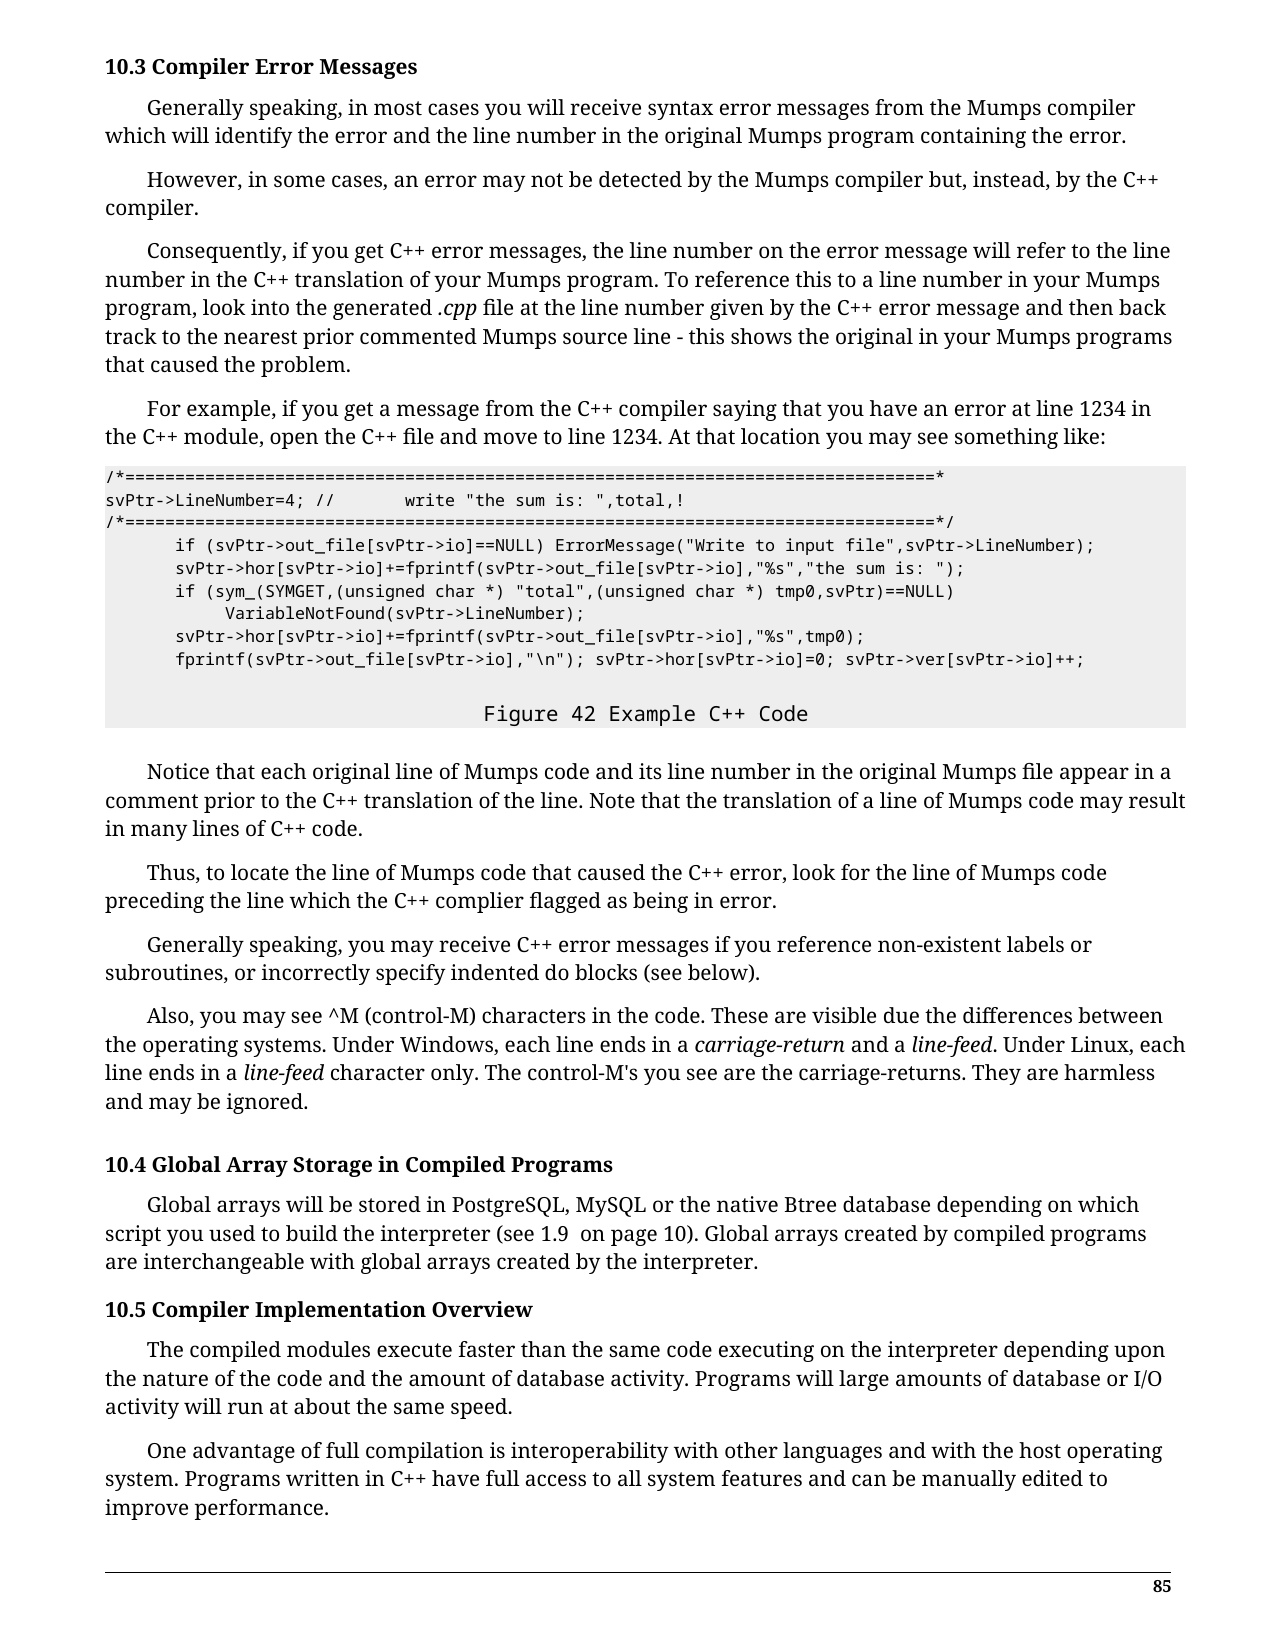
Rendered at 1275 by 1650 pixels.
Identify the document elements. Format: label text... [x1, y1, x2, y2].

text Generally speaking, you may receive C++ error messages if you reference non-existent labels or subroutines, or incorrectly specify indented do blocks (see below). [105, 930, 1186, 987]
text VariableNotFound(svPtr->LineNumber); [105, 602, 1186, 625]
text if (svPtr->out_file[svPtr->io]==NULL) ErrorMessage("Write to input file",svPtr->LineNumber); [105, 534, 1186, 557]
text fprintf(svPtr->out_file[svPtr->io],"\n"); svPtr->hor[svPtr->io]=0; svPtr->ver[svPtr->io]++; [105, 647, 1186, 670]
text svPtr->hor[svPtr->io]+=fprintf(svPtr->out_file[svPtr->io],"%s","the sum is: "); [105, 557, 1186, 579]
text Thus, to locate the line of Mumps code that caused the C++ error, look for the line of Mumps code preceding the line which the C++ complier flagged as being in error. [105, 858, 1186, 915]
subtitle Compiler Implementation Overview [105, 1295, 1186, 1323]
text Global arrays will be stored in PostgreSQL, MySQL or the native Btree database depending on which script you used to build the interpreter (see 1.9 on page 9). Global arrays created by compiled programs are interchangeable with global arrays created by the interpreter. [105, 1190, 1171, 1276]
text The compiled modules execute faster than the same code executing on the interpreter depending upon the nature of the code and the amount of database activity. Programs will large amounts of database or I/O activity will run at about the same speed. [105, 1335, 1186, 1421]
text Consequently, if you get C++ error messages, the line number on the error message will refer to the line number in the C++ translation of your Mumps program. To reference this to a line number in your Mumps program, look into the generated .cpp file at the line number given by the C++ error message and then back track to the nearest prior commented Mumps source line - this shows the original in your Mumps programs that caused the problem. [105, 237, 1186, 379]
text svPtr->LineNumber=4; // write "the sum is: ",total,! [105, 488, 1186, 511]
text svPtr->hor[svPtr->io]+=fprintf(svPtr->out_file[svPtr->io],"%s",tmp0); [105, 625, 1186, 647]
text One advantage of full compilation is interoperability with other languages and with the host operating system. Programs written in C++ have full access to all system features and can be manually edited to improve performance. [105, 1436, 1186, 1521]
subtitle Compiler Error Messages [105, 52, 1186, 81]
text Generally speaking, in most cases you will receive syntax error messages from the Mumps compiler which will identify the error and the line number in the original Mumps program containing the error. [105, 93, 1186, 150]
subtitle Global Array Storage in Compiled Programs [105, 1150, 1186, 1178]
text /*=================================================================================* [105, 466, 1186, 488]
text Figure 42 Example C++ Code [105, 699, 1186, 728]
text /*=================================================================================*/ [105, 511, 1186, 534]
text Notice that each original line of Mumps code and its line number in the original Mumps file appear in a comment prior to the C++ translation of the line. Note that the translation of a line of Mumps code may result in many lines of C++ code. [105, 757, 1186, 843]
text For example, if you get a message from the C++ compiler saying that you have an error at line 1234 in the C++ module, open the C++ file and move to line 1234. At that location you may see something like: [105, 394, 1186, 451]
text However, in some cases, an error may not be detected by the Mumps compiler but, instead, by the C++ compiler. [105, 165, 1186, 222]
text Also, you may see ^M (control-M) characters in the code. These are visible due the differences between the operating systems. Under Windows, each line ends in a carriage-return and a line-feed. Under Linux, each line ends in a line-feed character only. The control-M's you see are the carriage-returns. They are harmless and may be ignored. [105, 1002, 1186, 1115]
text if (sym_(SYMGET,(unsigned char *) "total",(unsigned char *) tmp0,svPtr)==NULL) [105, 579, 1186, 602]
